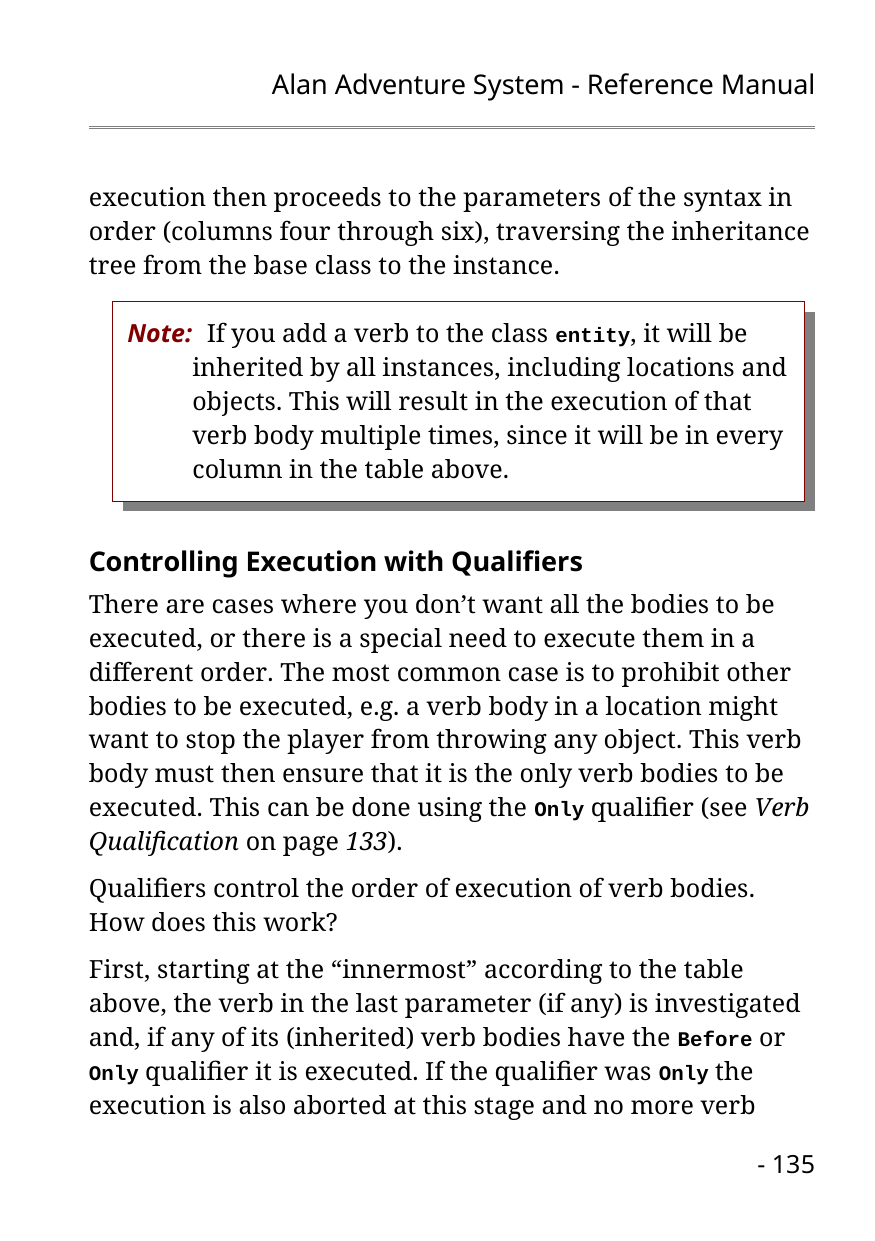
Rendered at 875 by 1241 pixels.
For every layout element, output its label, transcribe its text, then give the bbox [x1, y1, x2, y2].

text Qualifiers control the order of execution of verb bodies. How does this work? [88, 871, 815, 939]
subtitle Controlling Execution with Qualifiers [88, 543, 815, 579]
text There are cases where you don’t want all the bodies to be executed, or there is a special need to execute them in a different order. The most common case is to prohibit other bodies to be executed, e.g. a verb body in a location might want to stop the player from throwing any object. This verb body must then ensure that it is the only verb bodies to be executed. This can be done using the Only qualifier (see Verb Qualification on page 106). [88, 587, 815, 858]
text First, starting at the “innermost” according to the table above, the verb in the last parameter (if any) is investigated and, if any of its (inherited) verb bodies have the Before or Only qualifier it is executed. If the qualifier was Only the execution is also aborted at this stage and no more verb [88, 952, 815, 1122]
text execution then proceeds to the parameters of the syntax in order (columns four through six), traversing the inheritance tree from the base class to the instance. [88, 180, 815, 282]
list If you add a verb to the class entity, it will be inherited by all instances, including locations and objects. This will result in the execution of that verb body multiple times, since it will be in every column in the table above. [113, 302, 804, 501]
